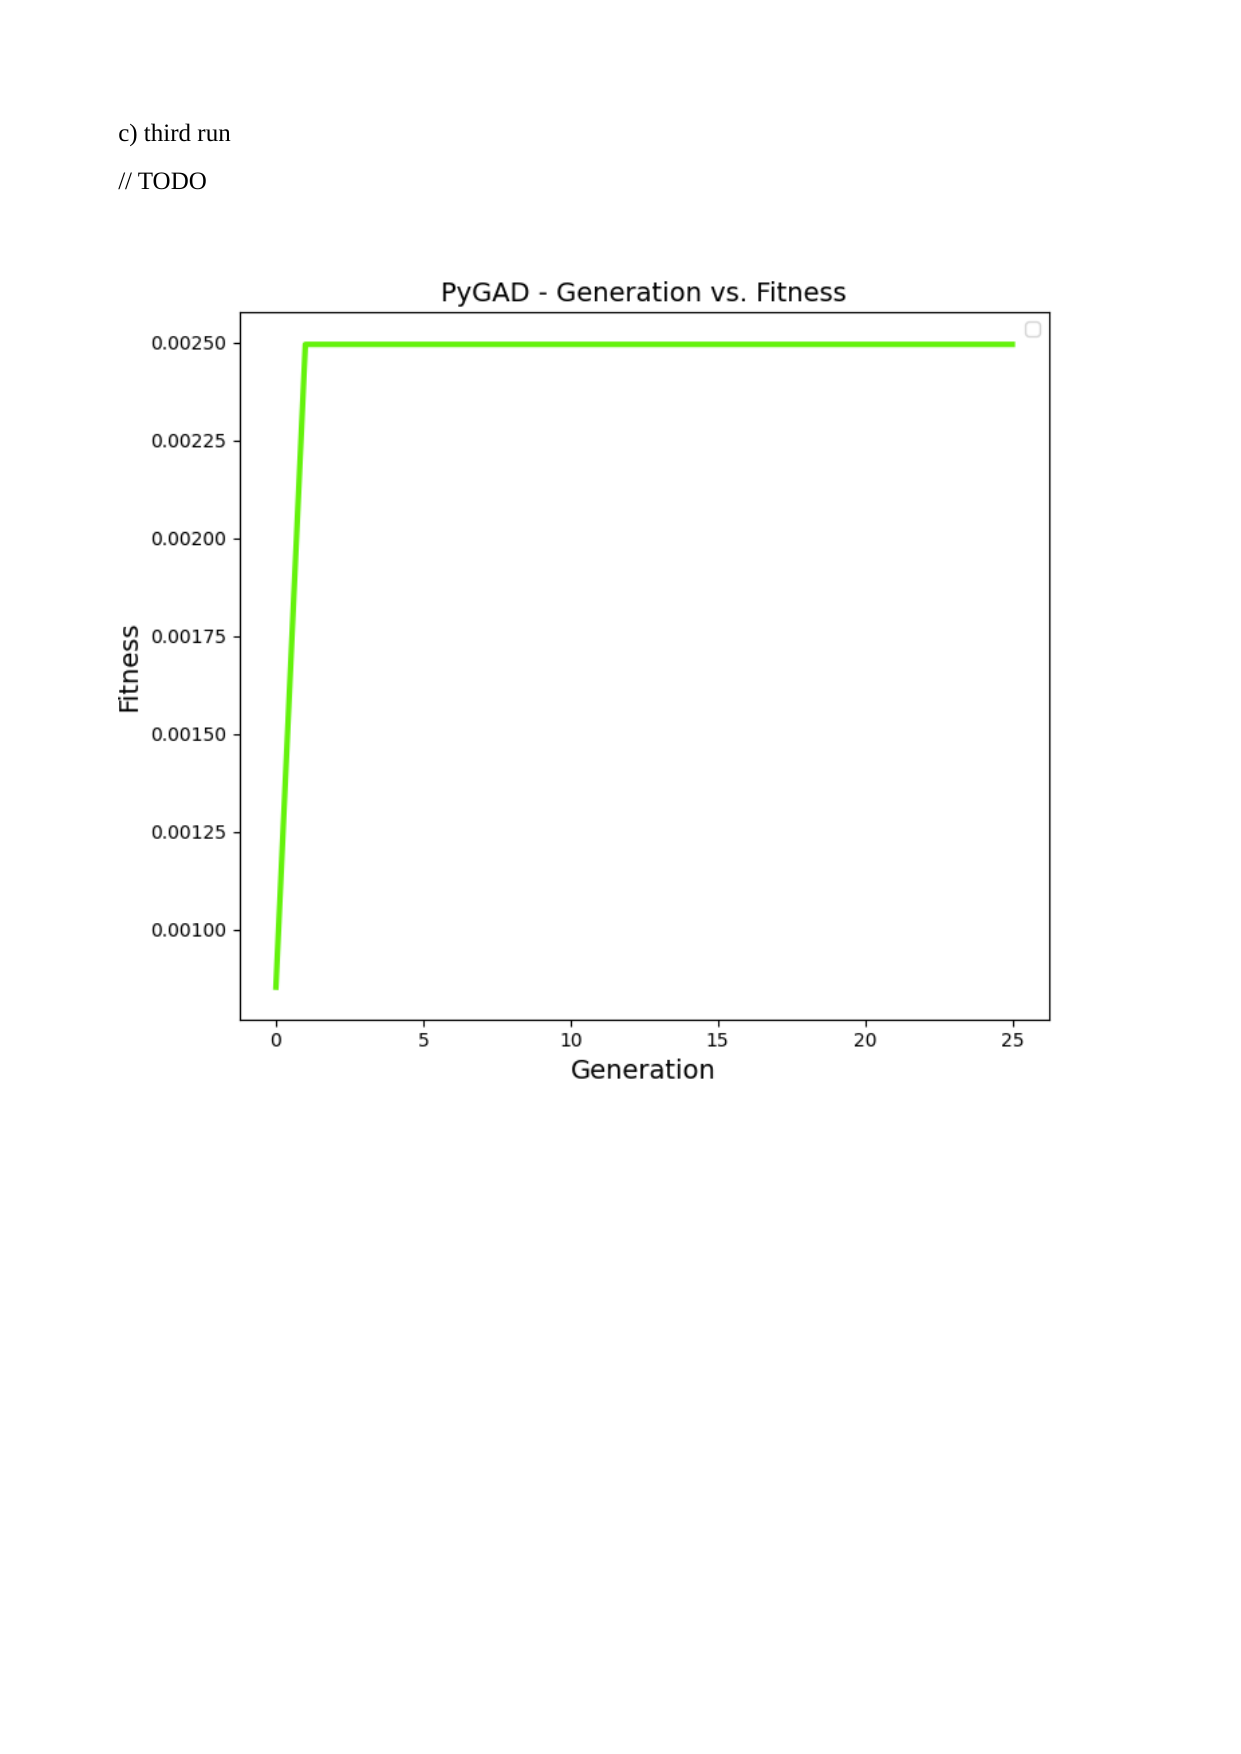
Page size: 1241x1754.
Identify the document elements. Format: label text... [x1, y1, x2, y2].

picture [118, 213, 1123, 1111]
text // TODO [118, 166, 1122, 194]
text c) third run [118, 118, 1122, 147]
